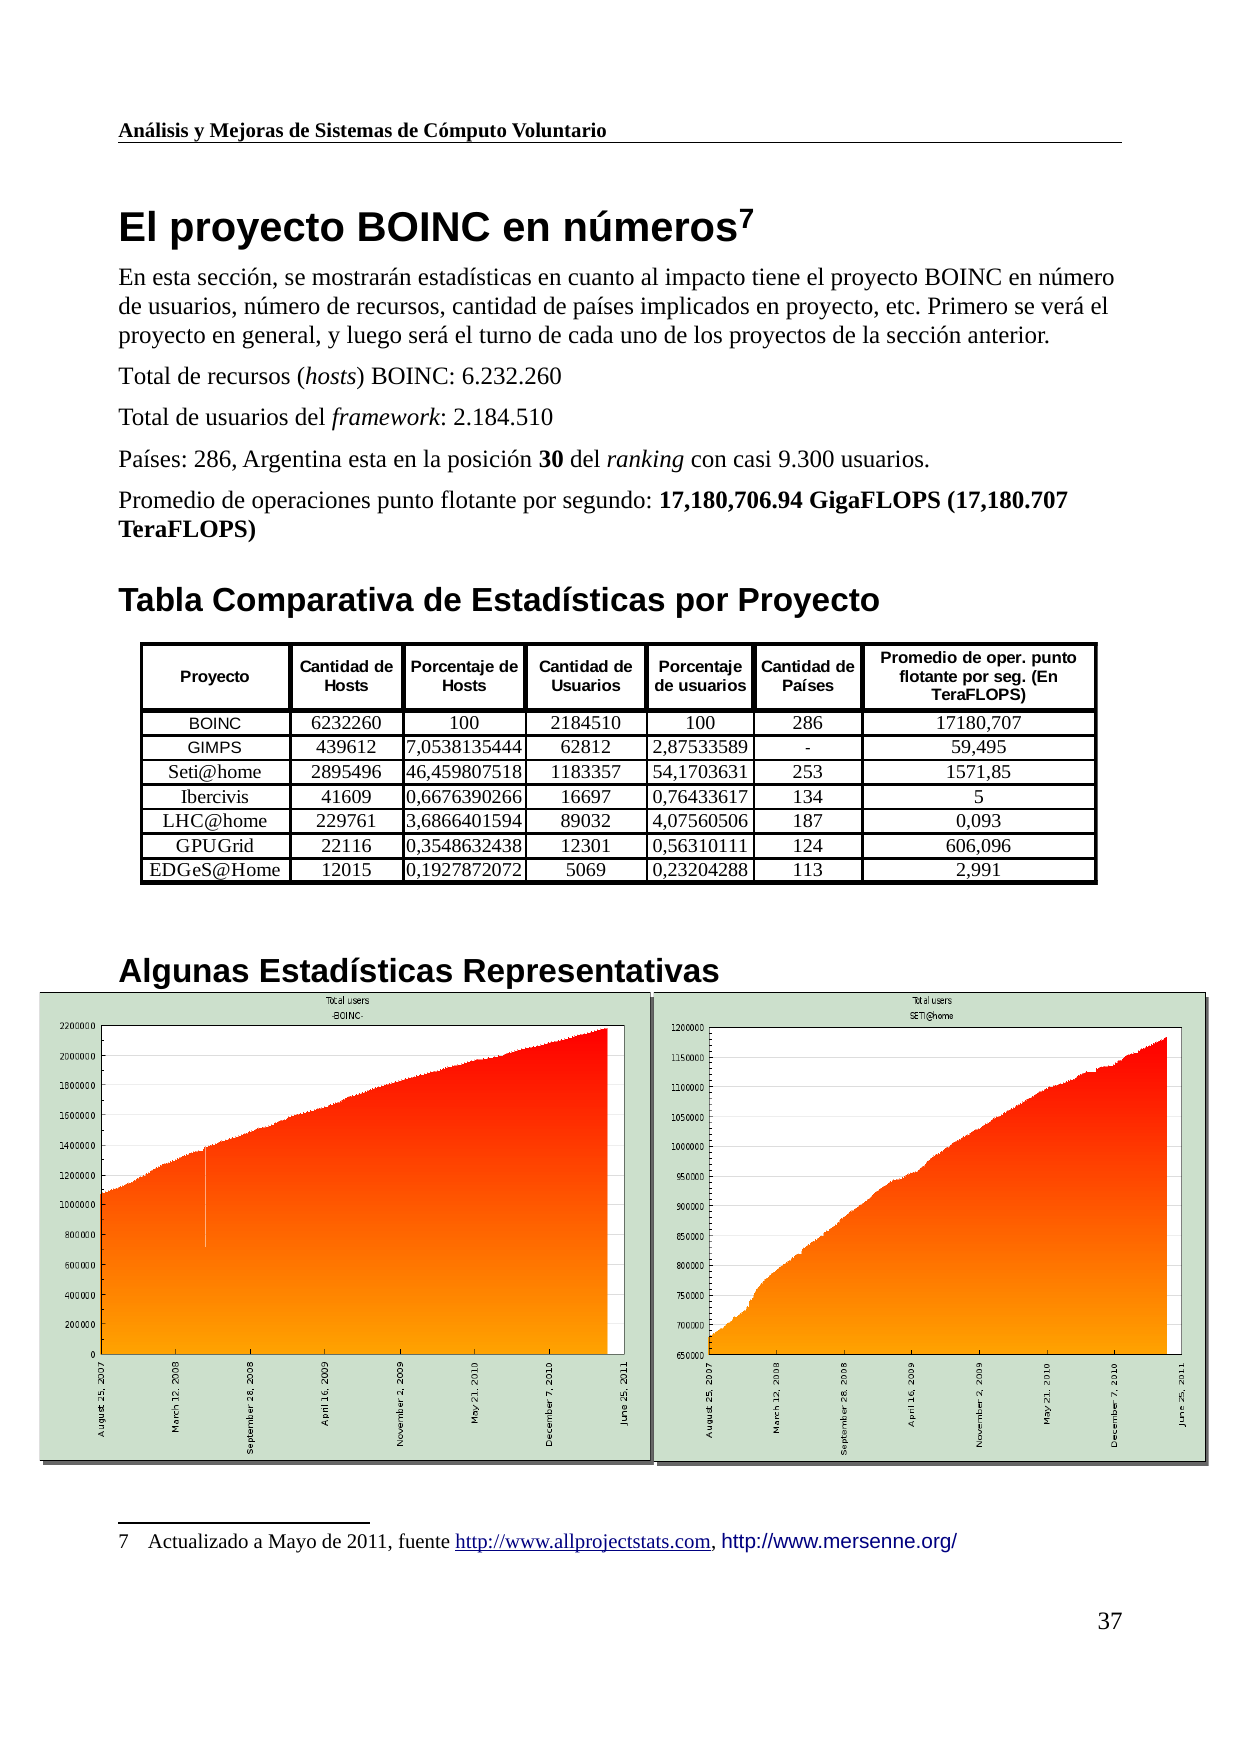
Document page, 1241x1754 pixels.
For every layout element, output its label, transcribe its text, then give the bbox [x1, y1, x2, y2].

text Total de recursos (hosts) BOINC: 6.232.260 [118, 361, 1122, 390]
text En esta sección, se mostrarán estadísticas en cuanto al impacto tiene el proyecto BOINC en número de usuarios, número de recursos, cantidad de países implicados en proyecto, etc. Primero se verá el proyecto en general, y luego será el turno de cada uno de los proyectos de la sección anterior. [118, 262, 1122, 349]
text Países: 286, Argentina esta en la posición 30 del ranking con casi 9.300 usuarios. [118, 444, 1122, 472]
subtitle El proyecto BOINC en números [118, 202, 1122, 250]
text Total de usuarios del framework: 2.184.510 [118, 402, 1122, 431]
subtitle Algunas Estadísticas Representativas [118, 951, 1122, 989]
picture [39, 992, 1209, 1466]
text Actualizado a Mayo de 2011, fuente http://www.allprojectstats.com, http://www.mersenne.org/ [118, 1529, 1122, 1553]
text Promedio de operaciones punto flotante por segundo: 17,180,706.94 GigaFLOPS (17,180.707 TeraFLOPS) [118, 485, 1122, 542]
subtitle Tabla Comparativa de Estadísticas por Proyecto [118, 580, 1122, 618]
